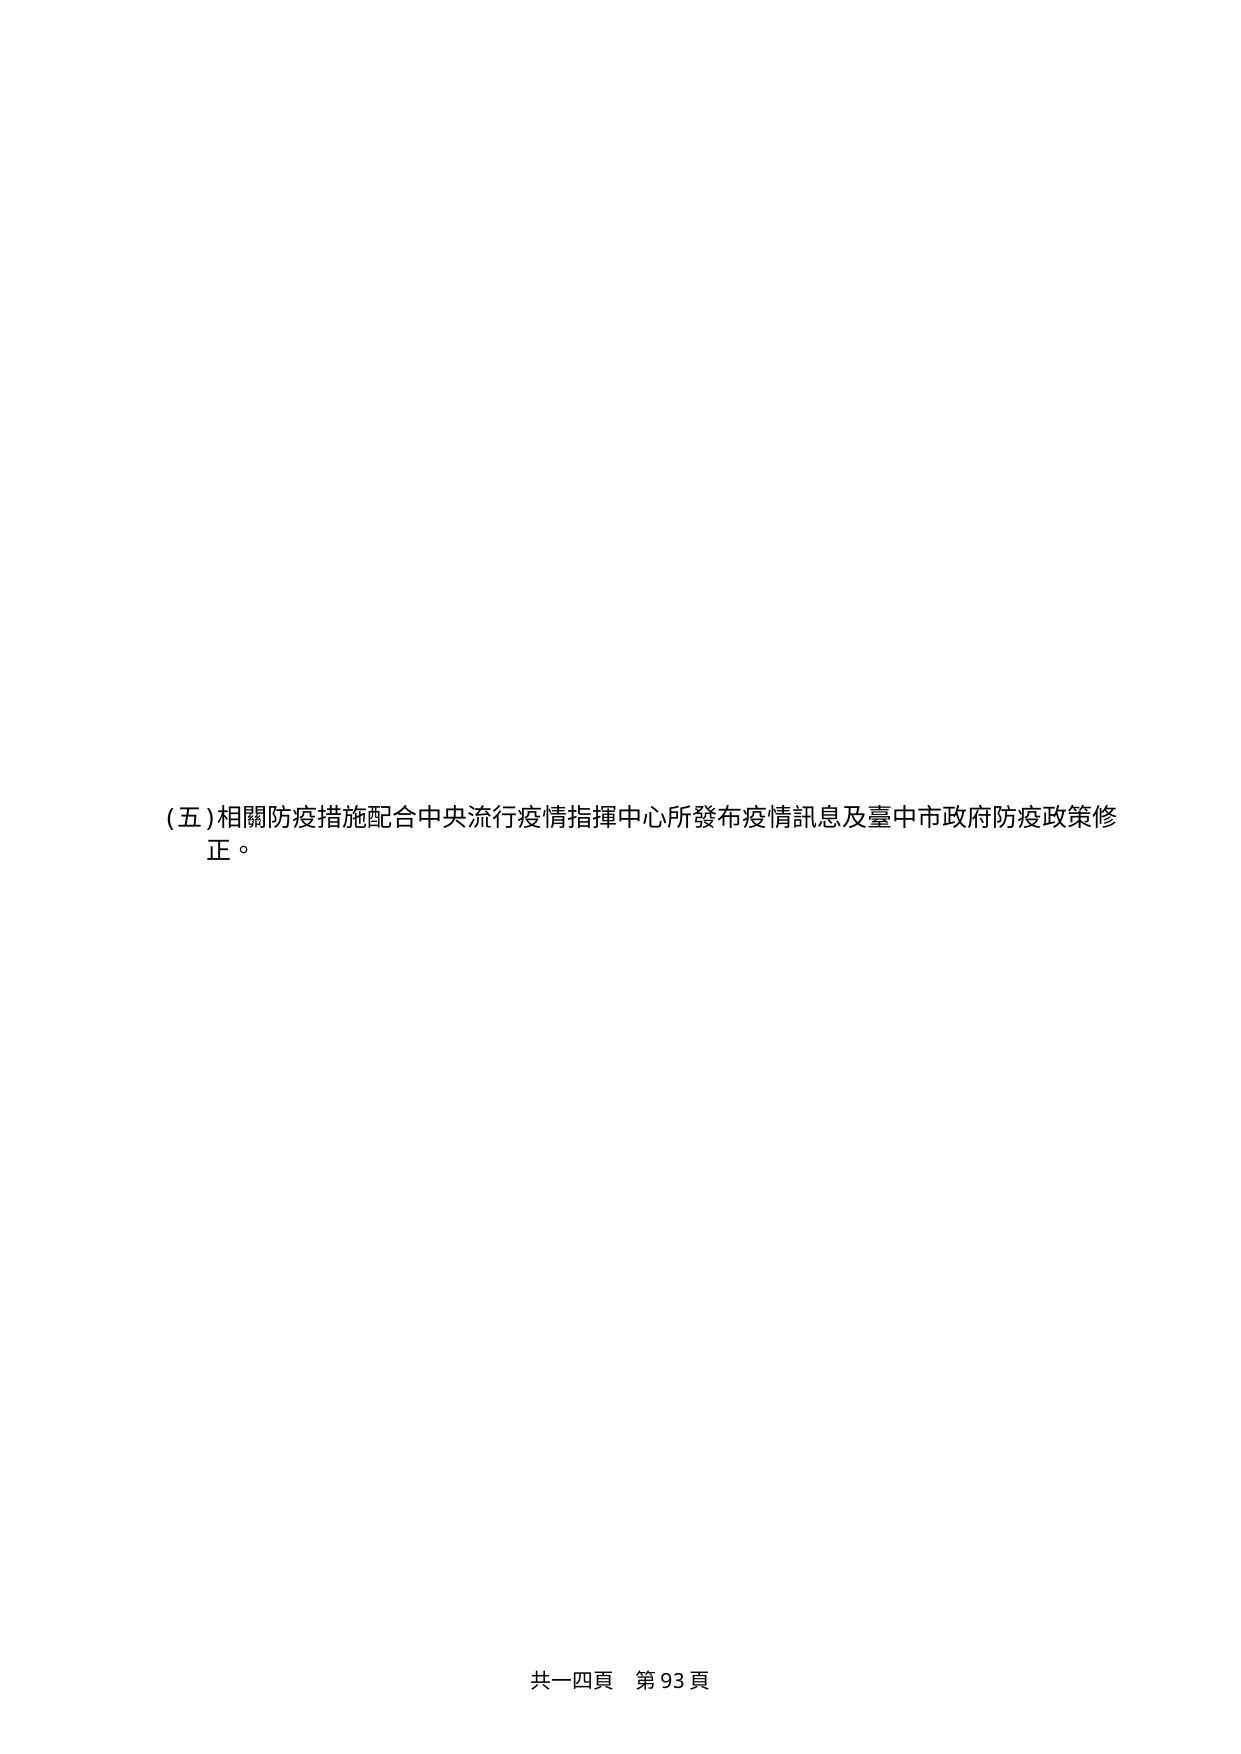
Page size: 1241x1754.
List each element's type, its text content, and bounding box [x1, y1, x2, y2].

text (五)相關防疫措施配合中央流行疫情指揮中心所發布疫情訊息及臺中市政府防疫政策修正。 [163, 799, 1122, 866]
